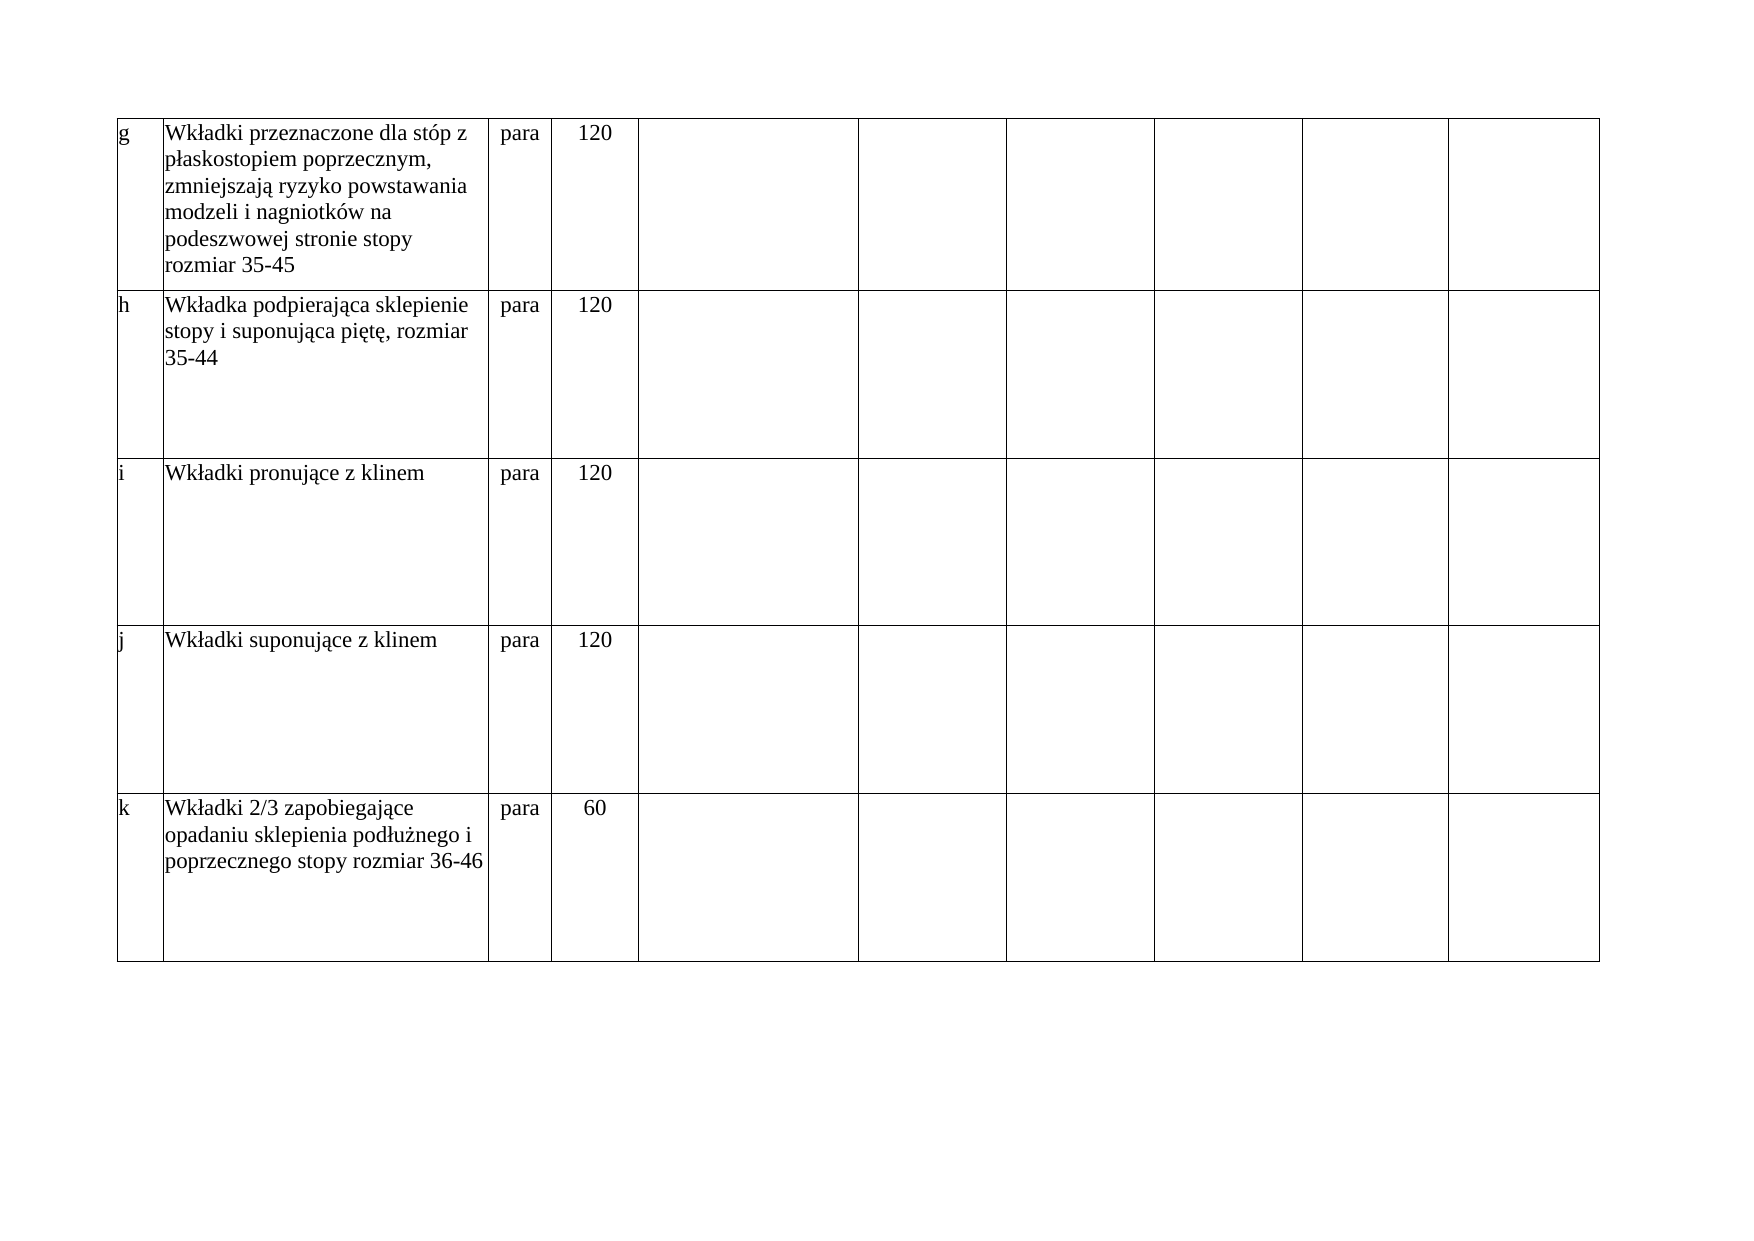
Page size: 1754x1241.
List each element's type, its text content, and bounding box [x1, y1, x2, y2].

table_cell i [118, 459, 163, 625]
table_cell [859, 794, 1006, 961]
table_cell [1007, 459, 1154, 625]
table_cell [1449, 119, 1599, 290]
table_cell [1303, 459, 1448, 625]
table_cell [859, 291, 1006, 458]
table_cell 120 [552, 459, 638, 625]
table_cell j [118, 626, 163, 793]
table_cell k [118, 794, 163, 961]
table_cell para [489, 291, 551, 458]
table_cell g [118, 119, 163, 290]
table_cell [639, 291, 858, 458]
table_cell [859, 459, 1006, 625]
table_cell [1007, 626, 1154, 793]
table_cell [1303, 119, 1448, 290]
table_cell [1155, 626, 1302, 793]
table_cell [859, 119, 1006, 290]
table_cell [1303, 291, 1448, 458]
table_cell Wkładki pronujące z klinem [164, 459, 488, 625]
table_cell [1155, 291, 1302, 458]
table_cell 120 [552, 626, 638, 793]
table_cell para [489, 626, 551, 793]
table_cell 60 [552, 794, 638, 961]
table_cell [639, 626, 858, 793]
table_cell [639, 459, 858, 625]
table_cell [1155, 119, 1302, 290]
table_cell [1007, 291, 1154, 458]
table_cell [1449, 459, 1599, 625]
table_cell [1007, 119, 1154, 290]
table_cell [1303, 626, 1448, 793]
table_cell [1449, 794, 1599, 961]
table_cell para [489, 794, 551, 961]
table_cell Wkładki suponujące z klinem [164, 626, 488, 793]
table_cell [1449, 291, 1599, 458]
table_cell [639, 119, 858, 290]
table_cell [1303, 794, 1448, 961]
table_cell Wkładki przeznaczone dla stóp z płaskostopiem poprzecznym, zmniejszają ryzyko powstawania modzeli i nagniotków na podeszwowej stronie stopy rozmiar 35-45 [164, 119, 488, 290]
table_cell [1155, 794, 1302, 961]
table_cell 120 [552, 291, 638, 458]
table_cell h [118, 291, 163, 458]
table_cell para [489, 119, 551, 290]
table_cell 120 [552, 119, 638, 290]
table_cell para [489, 459, 551, 625]
table_cell [1155, 459, 1302, 625]
table_cell [1449, 626, 1599, 793]
table_cell [1007, 794, 1154, 961]
table_cell Wkładka podpierająca sklepienie stopy i suponująca piętę, rozmiar 35-44 [164, 291, 488, 458]
table_cell [639, 794, 858, 961]
table_cell [859, 626, 1006, 793]
table_cell Wkładki 2/3 zapobiegające opadaniu sklepienia podłużnego i poprzecznego stopy rozmiar 36-46 [164, 794, 488, 961]
